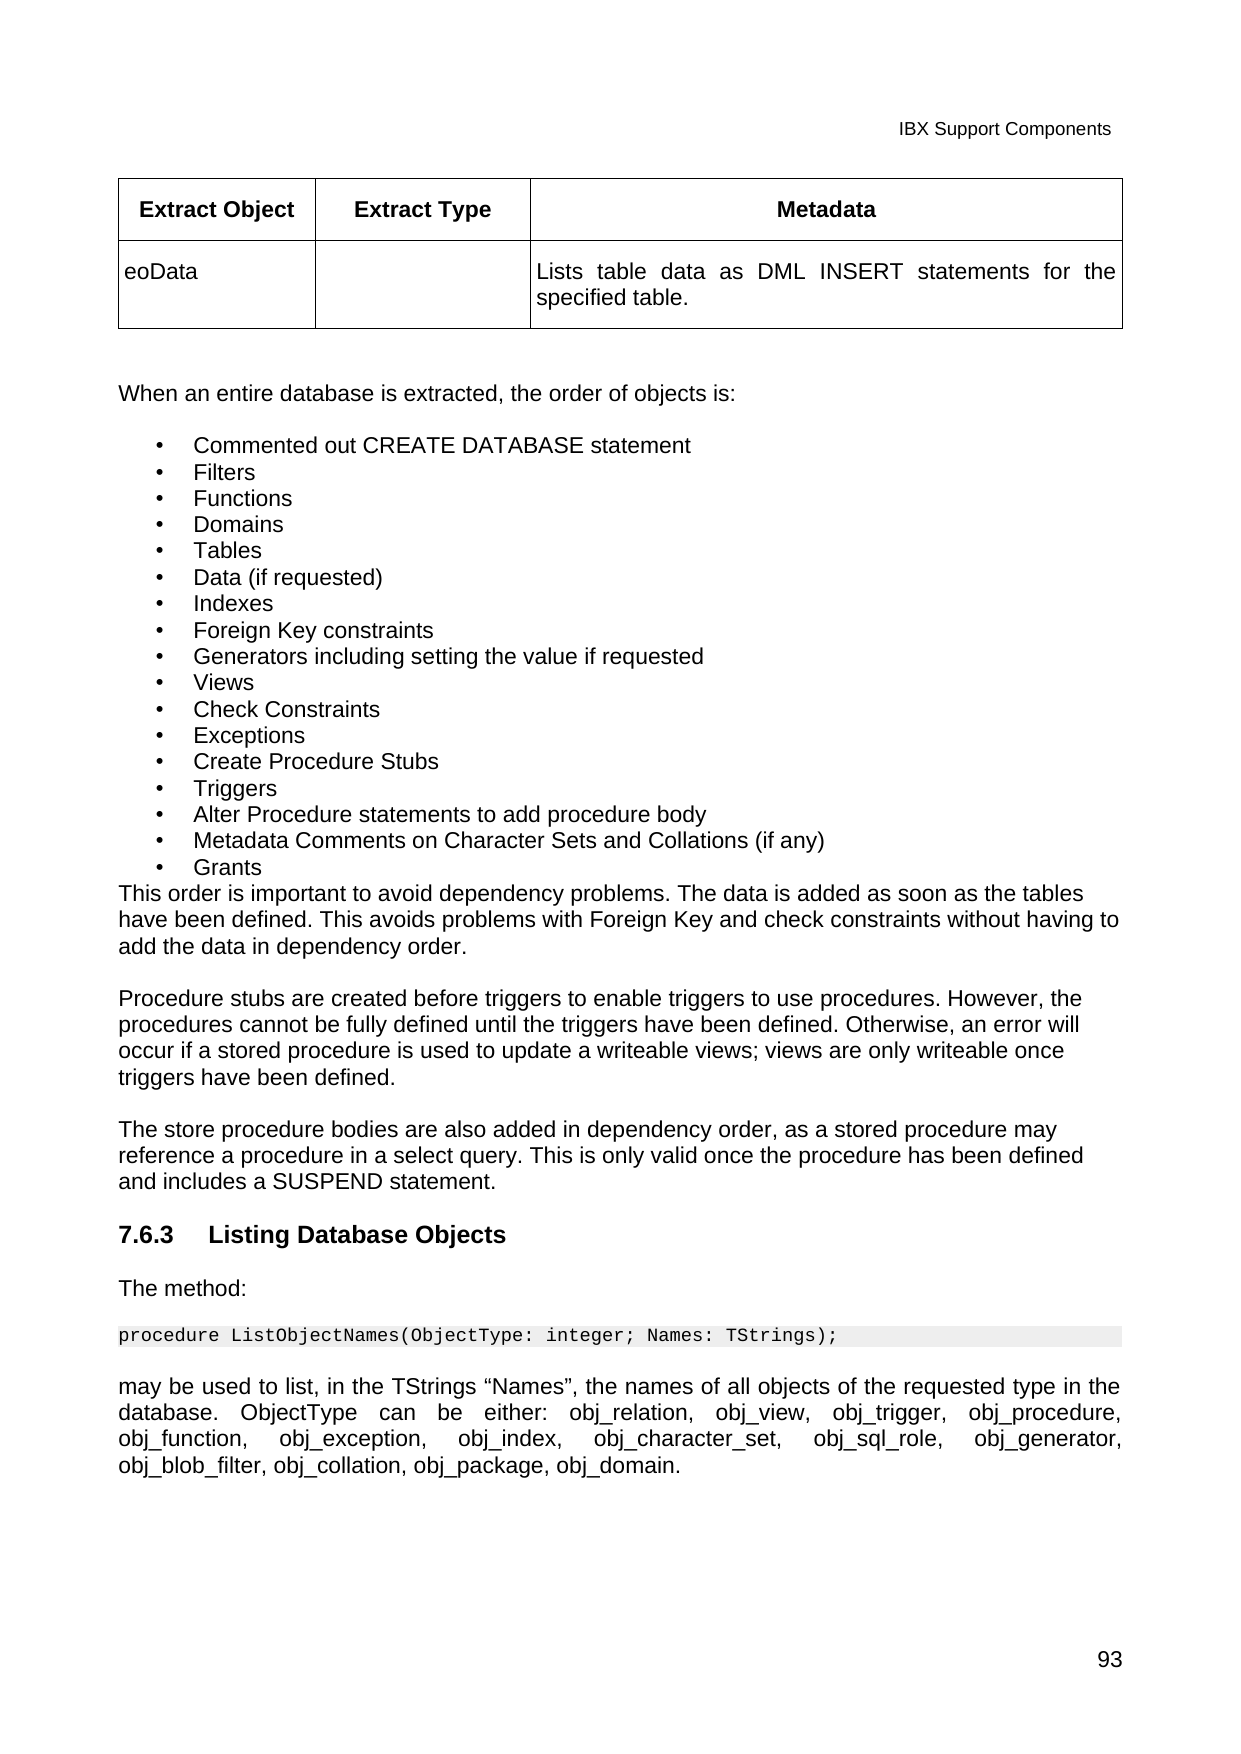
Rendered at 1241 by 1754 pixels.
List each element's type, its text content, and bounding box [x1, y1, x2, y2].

list Indexes [156, 590, 1122, 617]
list Exceptions [156, 722, 1122, 748]
text Procedure stubs are created before triggers to enable triggers to use procedures. However, the procedures cannot be fully defined until the triggers have been defined. Otherwise, an error will occur if a stored procedure is used to update a writeable views; views are only writeable once triggers have been defined. [118, 985, 1122, 1090]
text When an entire database is extracted, the order of objects is: [118, 380, 1122, 407]
list Data (if requested) [156, 564, 1122, 590]
table_header Extract Type [316, 179, 530, 240]
table_cell eoData [119, 241, 315, 328]
list Generators including setting the value if requested [156, 643, 1122, 669]
text The method: [118, 1274, 1122, 1301]
text This order is important to avoid dependency problems. The data is added as soon as the tables have been defined. This avoids problems with Foreign Key and check constraints without having to add the data in dependency order. [118, 880, 1122, 959]
list Metadata Comments on Character Sets and Collations (if any) [156, 827, 1122, 854]
table_header Metadata [531, 179, 1122, 240]
text The store procedure bodies are also added in dependency order, as a stored procedure may reference a procedure in a select query. This is only valid once the procedure has been defined and includes a SUSPEND statement. [118, 1116, 1122, 1195]
list Create Procedure Stubs [156, 748, 1122, 775]
list Filters [156, 458, 1122, 485]
table_cell [316, 241, 530, 328]
list Check Constraints [156, 696, 1122, 722]
list Views [156, 669, 1122, 696]
list Commented out CREATE DATABASE statement [156, 432, 1122, 458]
list Domains [156, 511, 1122, 537]
table_header Extract Object [119, 179, 315, 240]
subtitle Listing Database Objects [118, 1220, 1122, 1249]
list Tables [156, 537, 1122, 564]
list Alter Procedure statements to add procedure body [156, 801, 1122, 827]
list Grants [156, 854, 1122, 880]
table_cell Lists table data as DML INSERT statements for the specified table. [531, 241, 1122, 328]
list Foreign Key constraints [156, 617, 1122, 643]
text procedure ListObjectNames(ObjectType: integer; Names: TStrings); [118, 1326, 1122, 1347]
text may be used to list, in the TStrings “Names”, the names of all objects of the requested type in the database. ObjectType can be either: obj_relation, obj_view, obj_trigger, obj_procedure, obj_function, obj_exception, obj_index, obj_character_set, obj_sql_role, obj_generator, obj_blob_filter, obj_collation, obj_package, obj_domain. [118, 1373, 1122, 1478]
list Triggers [156, 775, 1122, 801]
list Functions [156, 485, 1122, 511]
